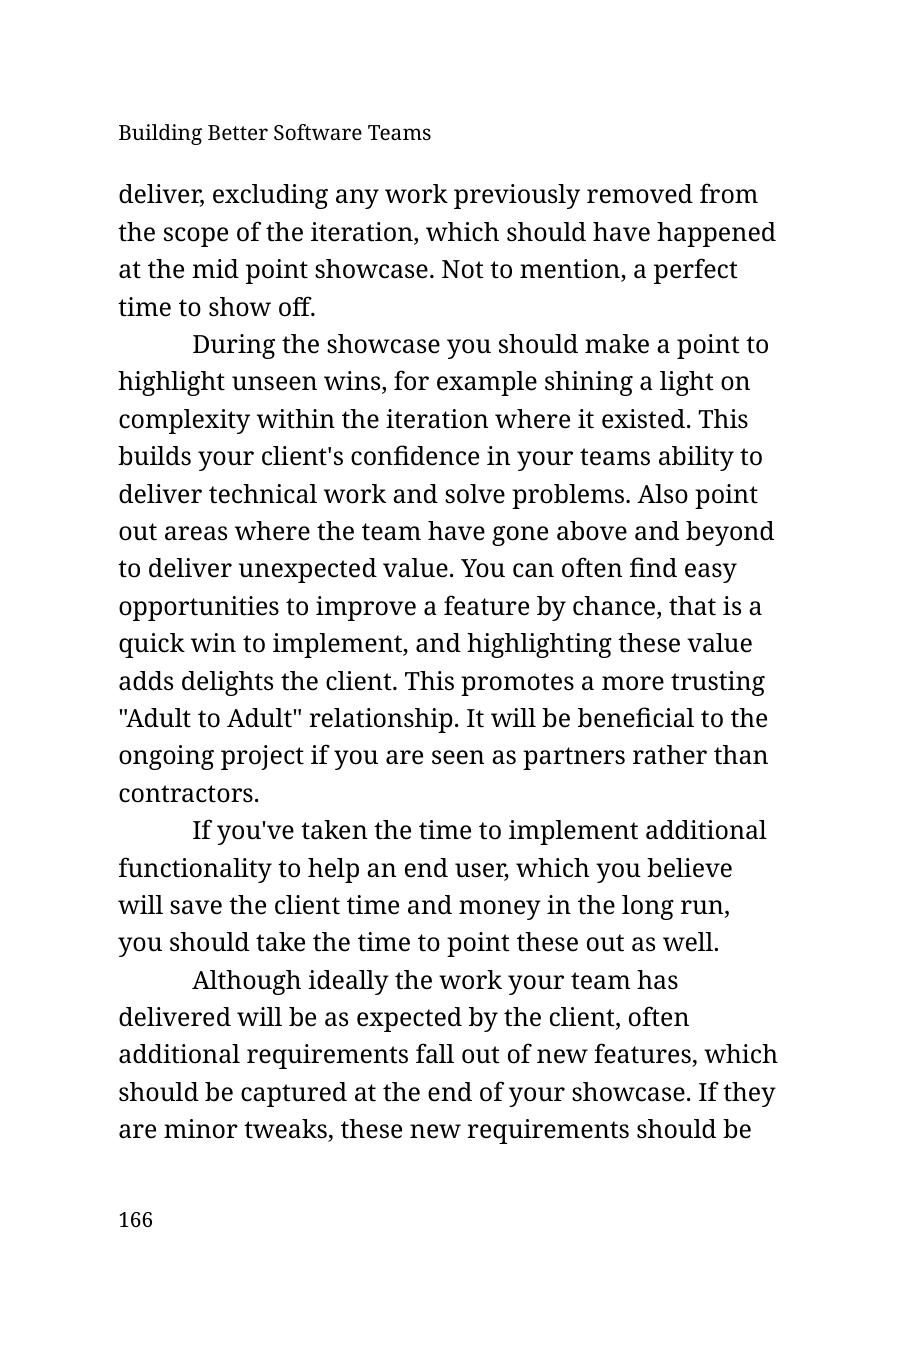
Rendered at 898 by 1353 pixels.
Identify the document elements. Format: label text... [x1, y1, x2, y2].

text Although ideally the work your team has delivered will be as expected by the client, often additional requirements fall out of new features, which should be captured at the end of your showcase. If they are minor tweaks, these new requirements should be [118, 962, 779, 1146]
text deliver, excluding any work previously removed from the scope of the iteration, which should have happened at the mid point showcase. Not to mention, a perfect time to show off. [118, 177, 779, 323]
text If you've taken the time to implement additional functionality to help an end user, which you believe will save the client time and money in the long run, you should take the time to point these out as well. [118, 813, 779, 959]
text During the showcase you should make a point to highlight unseen wins, for example shining a light on complexity within the iteration where it existed. This builds your client's confidence in your teams ability to deliver technical work and solve problems. Also point out areas where the team have gone above and beyond to deliver unexpected value. You can often find easy opportunities to improve a feature by chance, that is a quick win to implement, and highlighting these value adds delights the client. This promotes a more trusting "Adult to Adult" relationship. It will be beneficial to the ongoing project if you are seen as partners rather than contractors. [118, 327, 779, 809]
